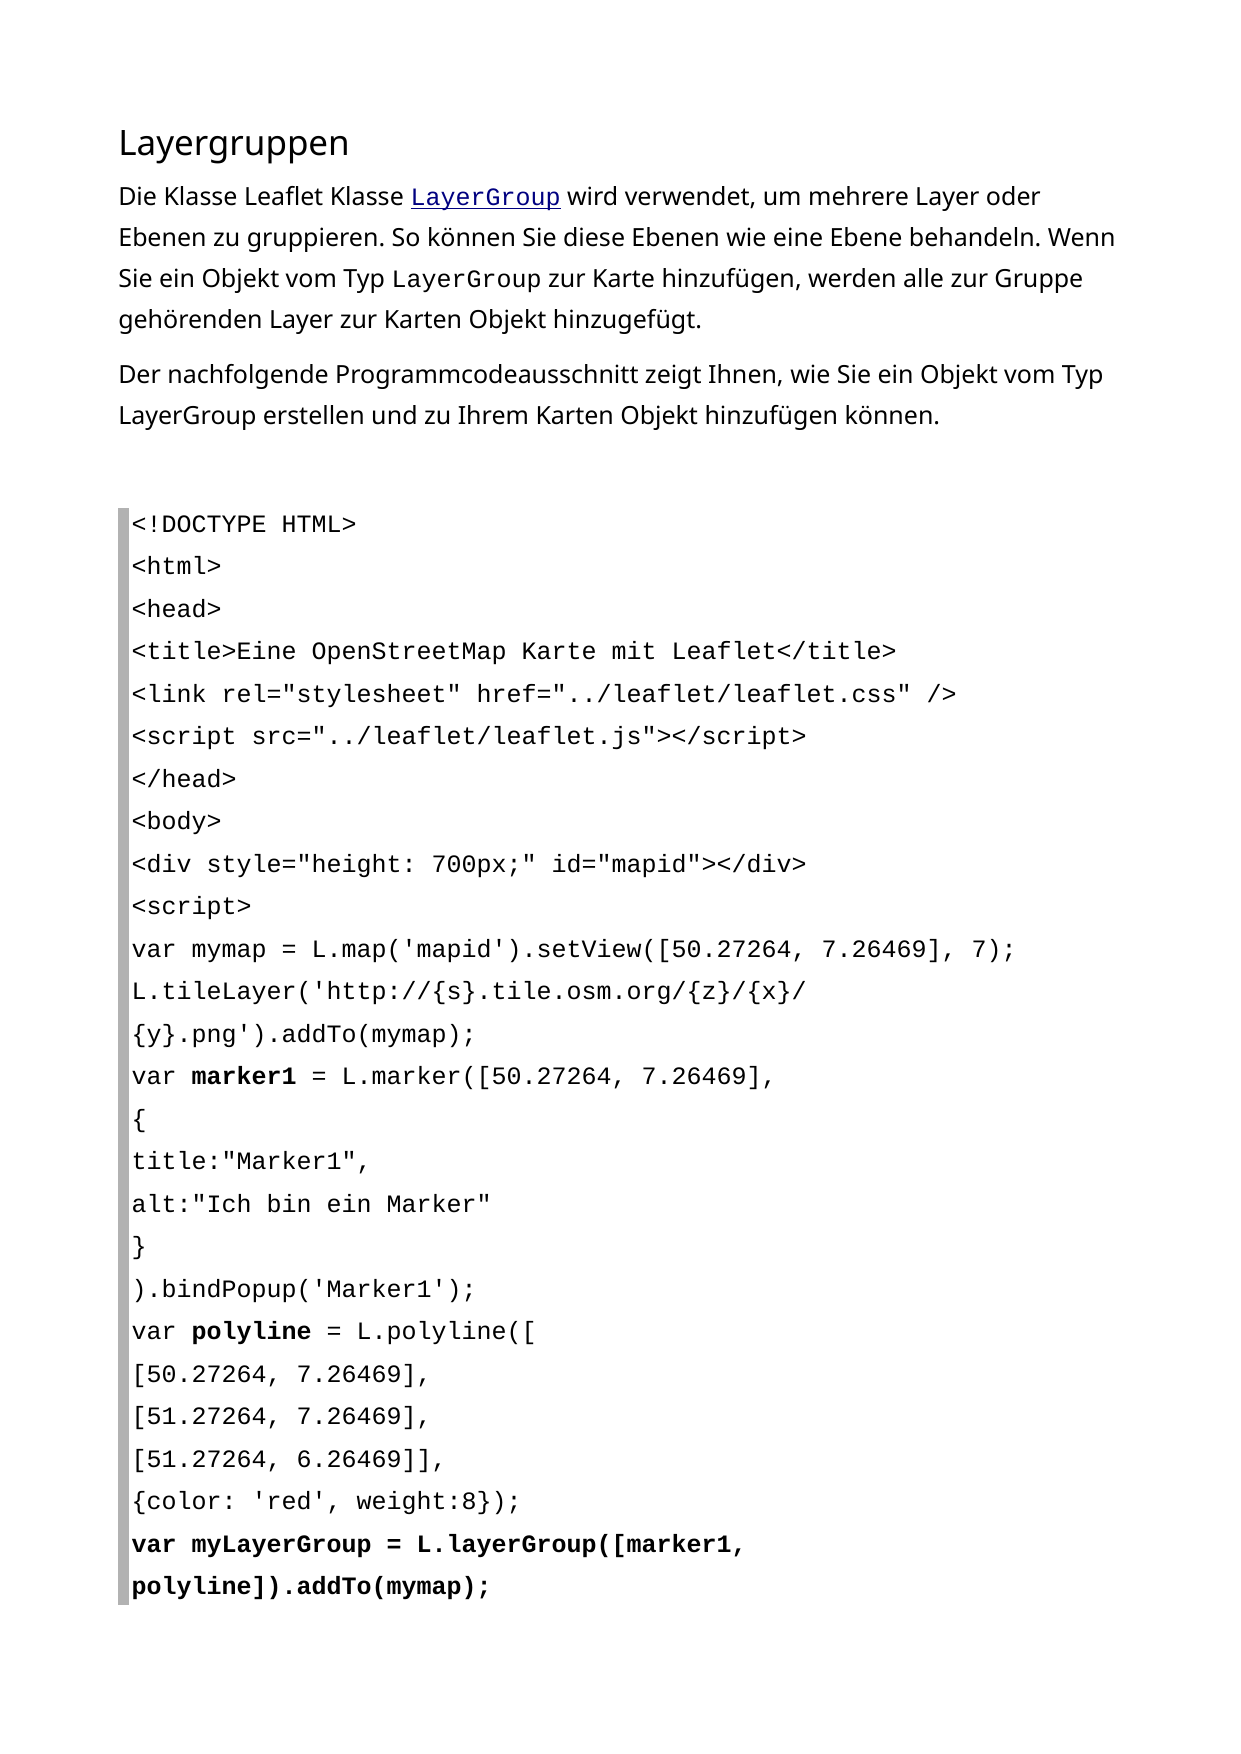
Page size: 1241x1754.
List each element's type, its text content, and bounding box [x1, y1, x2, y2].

text Der nachfolgende Programmcodeausschnitt zeigt Ihnen, wie Sie ein Objekt vom Typ LayerGroup erstellen und zu Ihrem Karten Objekt hinzufügen können. [118, 357, 1122, 432]
text <body> [129, 806, 1122, 837]
text alt:"Ich bin ein Marker" [129, 1188, 1122, 1219]
text <div style="height: 700px;" id="mapid"></div> [129, 848, 1122, 879]
text <link rel="stylesheet" href="../leaflet/leaflet.css" /> [129, 678, 1122, 709]
subtitle Layergruppen [118, 118, 1122, 166]
text title:"Marker1", [129, 1146, 1122, 1177]
text {color: 'red', weight:8}); [129, 1486, 1122, 1517]
text L.tileLayer('http://{s}.tile.osm.org/{z}/{x}/{y}.png').addTo(mymap); [129, 976, 1122, 1049]
text <html> [129, 551, 1122, 582]
text var mymap = L.map('mapid').setView([50.27264, 7.26469], 7); [129, 933, 1122, 964]
text [51.27264, 6.26469]], [129, 1443, 1122, 1474]
text [51.27264, 7.26469], [129, 1401, 1122, 1432]
text Die Klasse Leaflet Klasse LayerGroup wird verwendet, um mehrere Layer oder Ebenen zu gruppieren. So können Sie diese Ebenen wie eine Ebene behandeln. Wenn Sie ein Objekt vom Typ LayerGroup zur Karte hinzufügen, werden alle zur Gruppe gehörenden Layer zur Karten Objekt hinzugefügt. [118, 178, 1122, 335]
text var polyline = L.polyline([ [129, 1316, 1122, 1347]
text </head> [129, 763, 1122, 794]
text <script> [129, 891, 1122, 922]
text [50.27264, 7.26469], [129, 1358, 1122, 1389]
text <script src="../leaflet/leaflet.js"></script> [129, 721, 1122, 752]
text var marker1 = L.marker([50.27264, 7.26469], [129, 1061, 1122, 1092]
text <head> [129, 593, 1122, 624]
text } [129, 1231, 1122, 1262]
text <!DOCTYPE HTML> [129, 508, 1122, 539]
text ).bindPopup('Marker1'); [129, 1273, 1122, 1304]
text <title>Eine OpenStreetMap Karte mit Leaflet</title> [129, 636, 1122, 667]
text var myLayerGroup = L.layerGroup([marker1, polyline]).addTo(mymap); [129, 1528, 1122, 1605]
text { [129, 1103, 1122, 1134]
